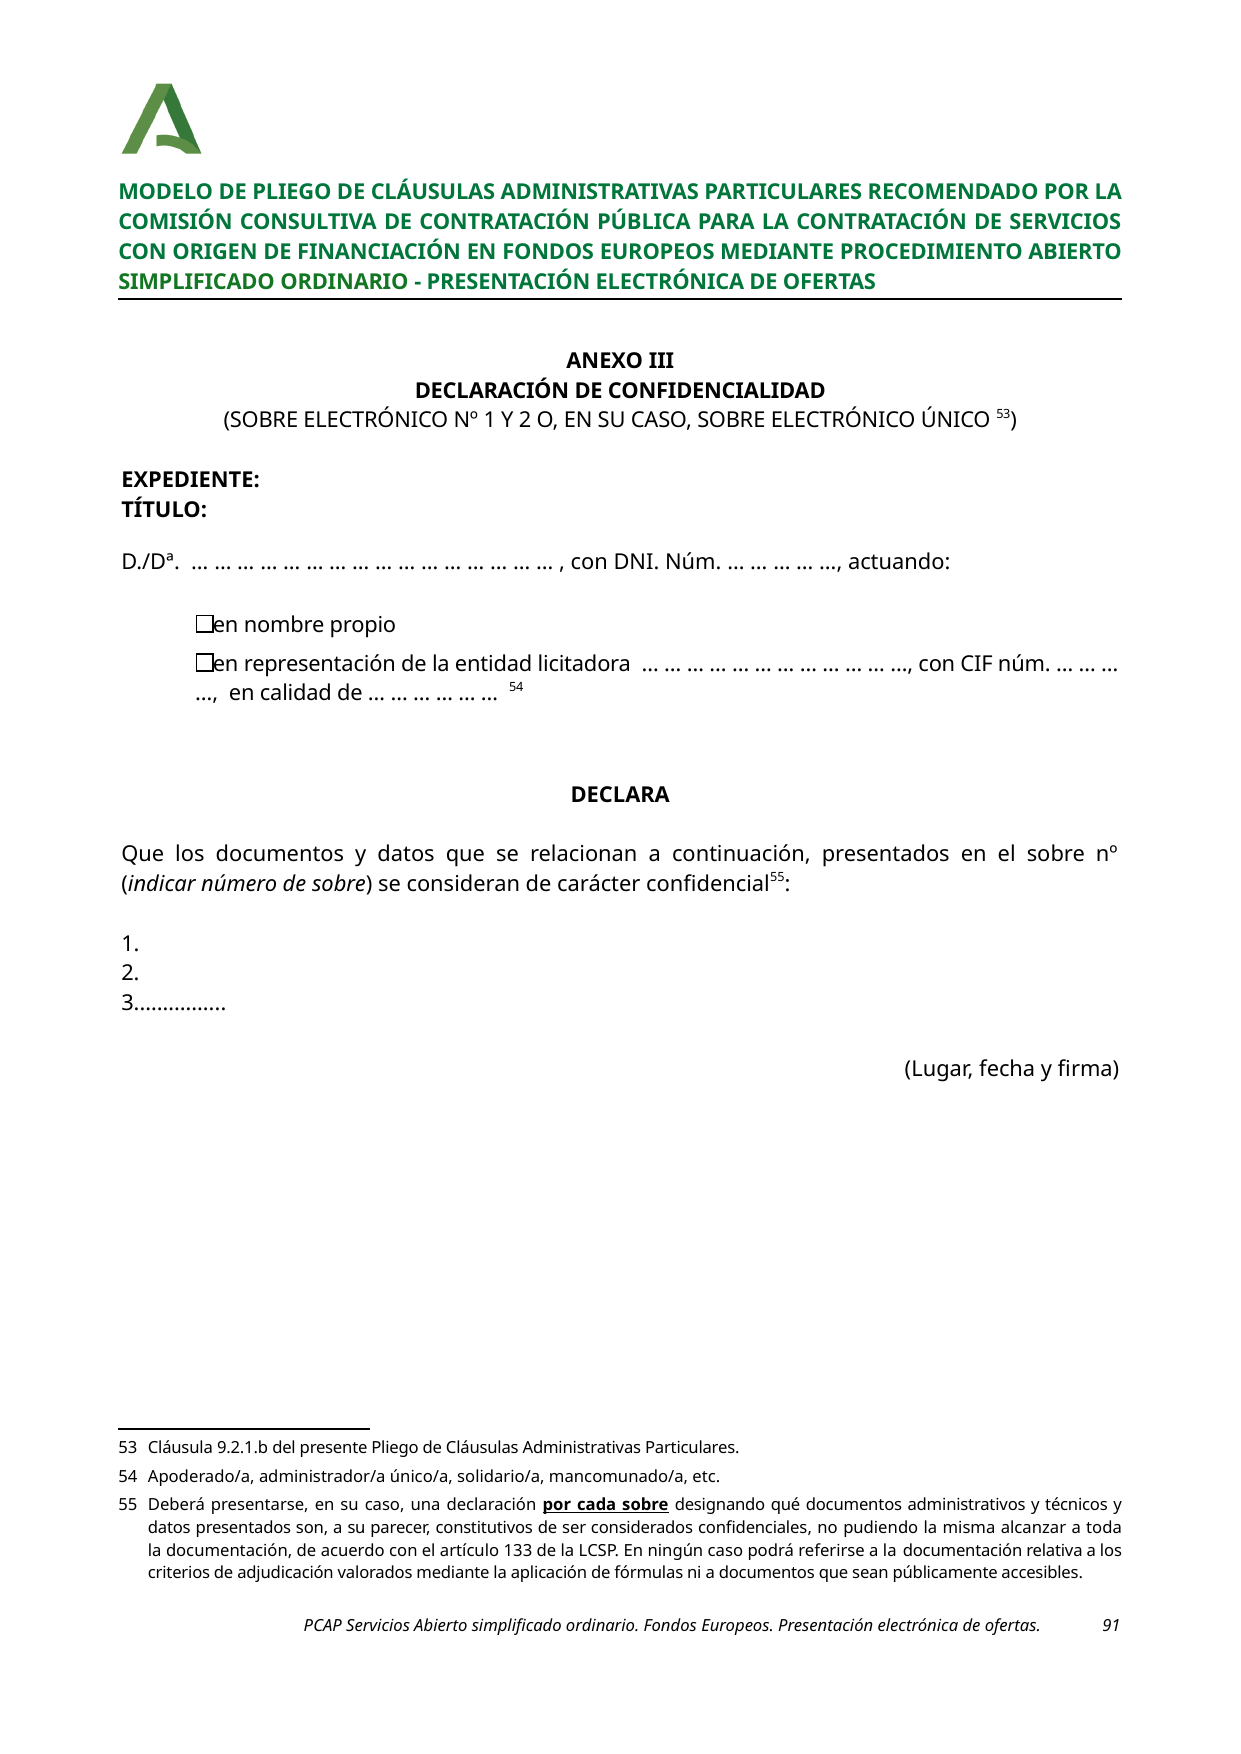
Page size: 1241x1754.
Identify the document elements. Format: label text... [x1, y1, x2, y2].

text DECLARACIÓN DE CONFIDENCIALIDAD [118, 375, 1122, 404]
text Deberá presentarse, en su caso, una declaración por cada sobre designando qué documentos administrativos y técnicos y datos presentados son, a su parecer, constitutivos de ser considerados confidenciales, no pudiendo la misma alcanzar a toda la documentación, de acuerdo con el artículo 133 de la LCSP. En ningún caso podrá referirse a la documentación relativa a los criterios de adjudicación valorados mediante la aplicación de fórmulas ni a documentos que sean públicamente accesibles. [118, 1493, 1122, 1584]
text 3.…………... [118, 987, 1122, 1017]
text en representación de la entidad licitadora … … … … … … … … … … … …, con CIF núm. … … … …, en calidad de … … … … … … [192, 645, 1122, 710]
text DECLARA [118, 779, 1122, 808]
text TÍTULO: [118, 494, 1122, 524]
text Apoderado/a, administrador/a único/a, solidario/a, mancomunado/a, etc. [118, 1464, 1122, 1487]
text EXPEDIENTE: [118, 464, 1122, 494]
text 2. [118, 957, 1122, 987]
text en nombre propio [189, 609, 1122, 639]
text (SOBRE ELECTRÓNICO Nº 1 Y 2 O, EN SU CASO, SOBRE ELECTRÓNICO ÚNICO ) [118, 404, 1122, 434]
text Que los documentos y datos que se relacionan a continuación, presentados en el sobre nº (indicar número de sobre) se consideran de carácter confidencial: [118, 838, 1122, 898]
text D./Dª. … … … … … … … … … … … … … … … … , con DNI. Núm. … … … … …, actuando: [118, 546, 1122, 576]
text Cláusula 9.2.1.b del presente Pliego de Cláusulas Administrativas Particulares. [118, 1436, 1122, 1458]
text (Lugar, fecha y firma) [118, 1050, 1122, 1082]
picture [117, 79, 206, 158]
text MODELO DE PLIEGO DE CLÁUSULAS ADMINISTRATIVAS PARTICULARES RECOMENDADO POR LA COMISIÓN CONSULTIVA DE CONTRATACIÓN PÚBLICA PARA LA CONTRATACIÓN DE SERVICIOS CON ORIGEN DE FINANCIACIÓN EN FONDOS EUROPEOS MEDIANTE PROCEDIMIENTO ABIERTO SIMPLIFICADO ORDINARIO - PRESENTACIÓN ELECTRÓNICA DE OFERTAS [118, 176, 1122, 298]
text 1. [118, 928, 1122, 957]
text ANEXO III [118, 342, 1122, 375]
